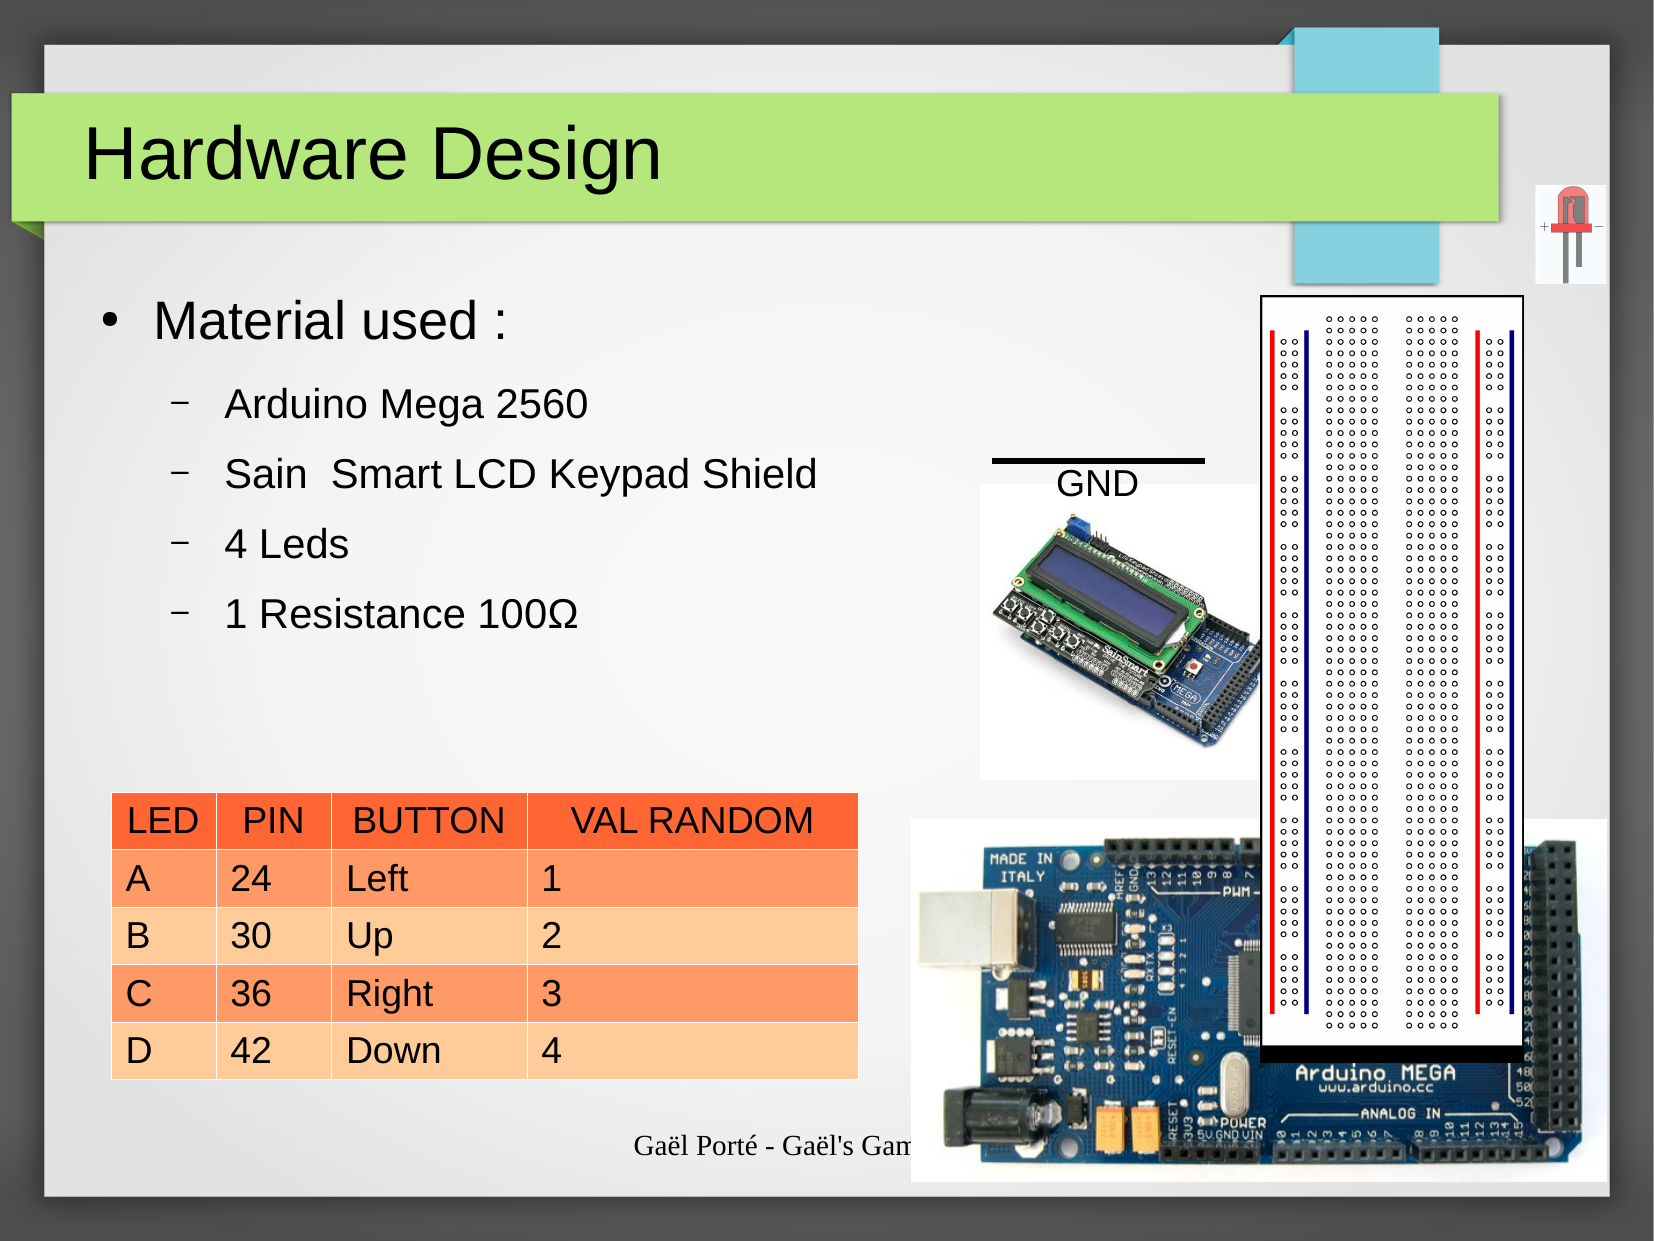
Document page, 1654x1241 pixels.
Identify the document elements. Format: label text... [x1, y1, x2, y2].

table_cell 1 [528, 850, 858, 907]
picture [0, 0, 1654, 1241]
table_cell 30 [217, 908, 331, 964]
table_cell D [112, 1023, 216, 1079]
table_cell Up [332, 908, 527, 964]
table_cell Left [332, 850, 527, 907]
table_header LED [112, 793, 216, 849]
table_cell B [112, 908, 216, 964]
table_cell Down [332, 1023, 527, 1079]
table_cell Right [332, 965, 527, 1022]
table_cell 24 [217, 850, 331, 907]
table_header BUTTON [332, 793, 527, 849]
table_cell 36 [217, 965, 331, 1022]
table_cell 42 [217, 1023, 331, 1079]
table_cell C [112, 965, 216, 1022]
table_cell 3 [528, 965, 858, 1022]
table_cell A [112, 850, 216, 907]
list Material used : Arduino Mega 2560 Sain Smart LCD Keypad Shield 4 Leds 1 Resistance 100Ω [82, 290, 1571, 1010]
title Hardware Design [83, 94, 1265, 213]
table_cell 4 [528, 1023, 858, 1079]
table_header PIN [217, 793, 331, 849]
table_cell 2 [528, 908, 858, 964]
table_header VAL RANDOM [528, 793, 858, 849]
